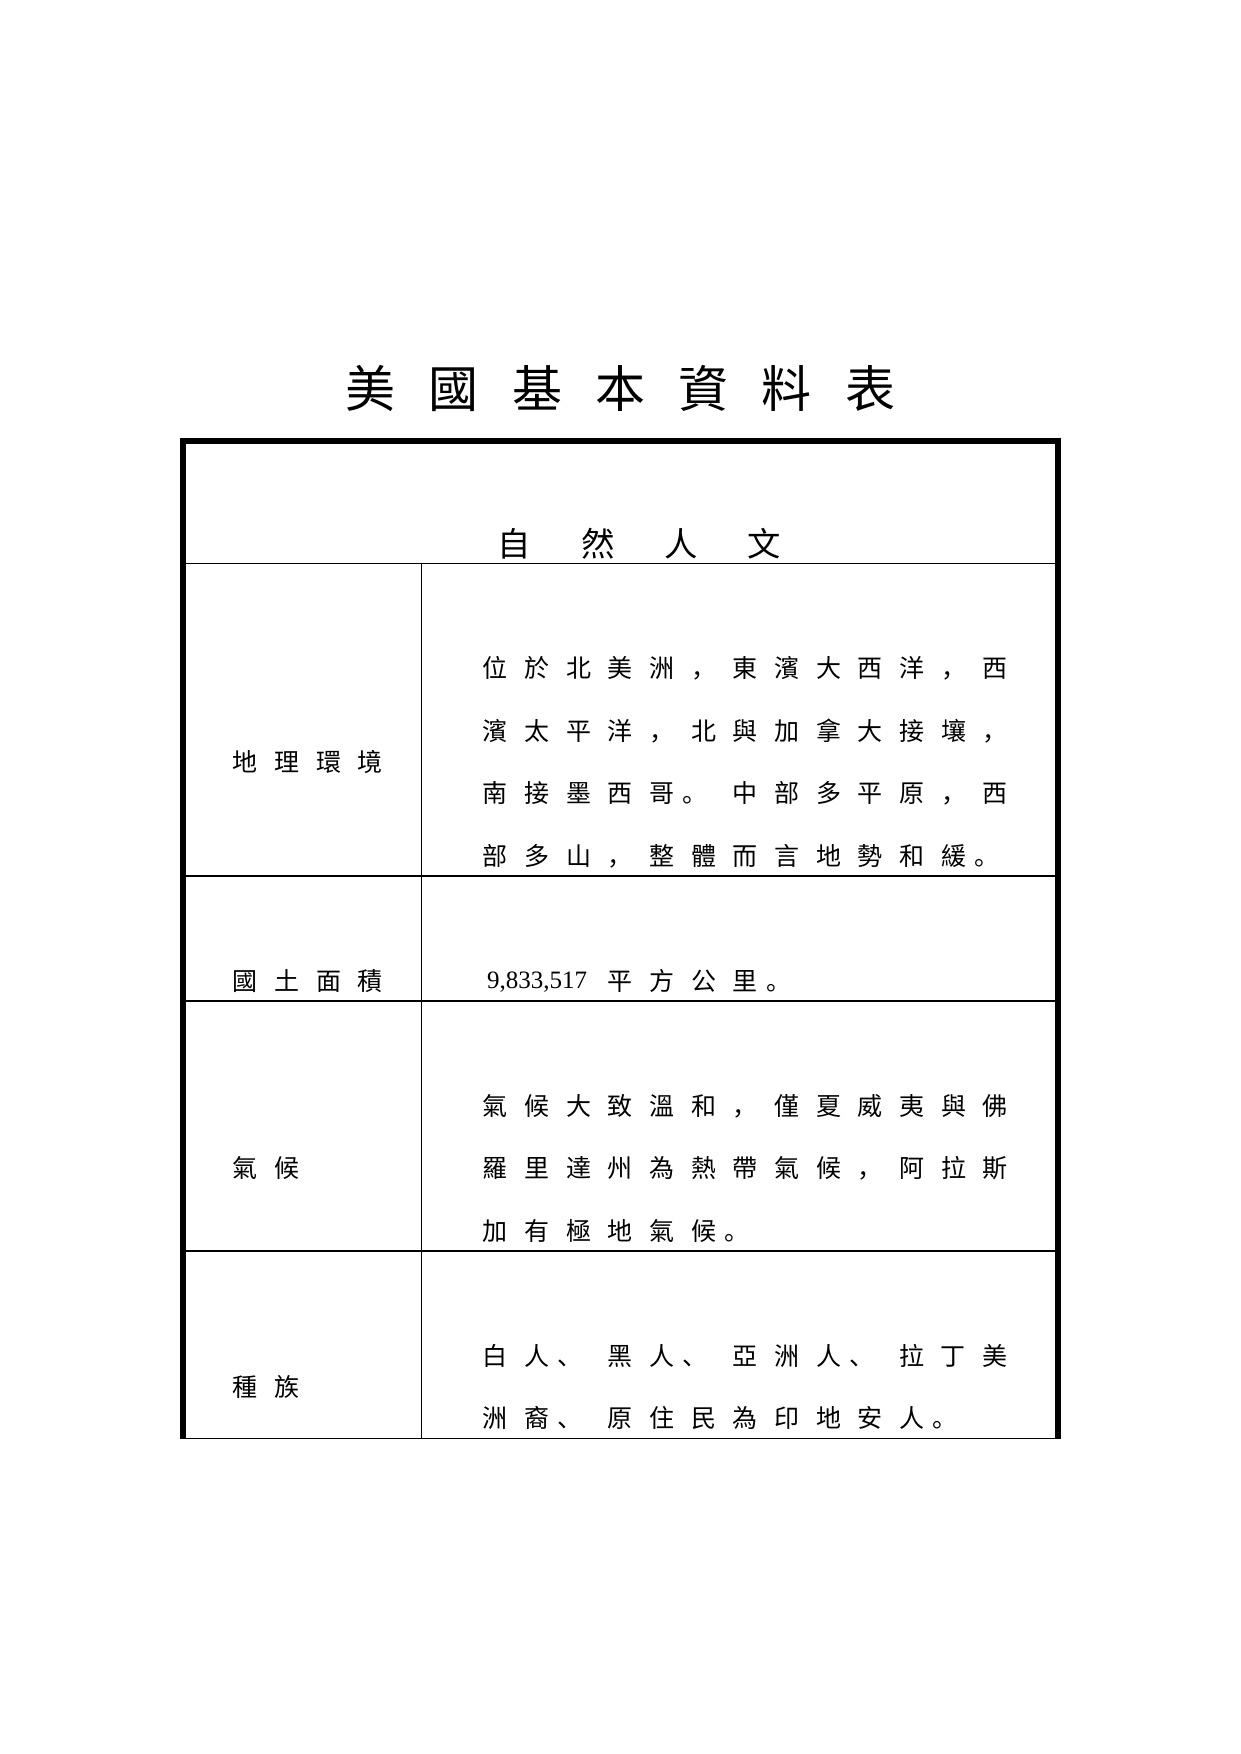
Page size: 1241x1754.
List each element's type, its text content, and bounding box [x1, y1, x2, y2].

table_header 自 然 人 文 [186, 444, 1055, 563]
text 美國基本資料表 [183, 313, 1058, 438]
table_cell 位於北美洲，東濱大西洋，西濱太平洋，北與加拿大接壤，南接墨西哥。中部多平原，西部多山，整體而言地勢和緩。 [422, 564, 1055, 875]
table_cell 氣候 [186, 1002, 421, 1250]
table_cell 氣候大致溫和，僅夏威夷與佛羅里達州為熱帶氣候，阿拉斯加有極地氣候。 [422, 1002, 1055, 1250]
table_cell 9,833,517平方公里。 [422, 877, 1055, 1000]
table_cell 白人、黑人、亞洲人、拉丁美洲裔、原住民為印地安人。 [422, 1252, 1055, 1438]
table_cell 地理環境 [186, 564, 421, 875]
table_cell 國土面積 [186, 877, 421, 1000]
table_cell 種族 [186, 1252, 421, 1438]
